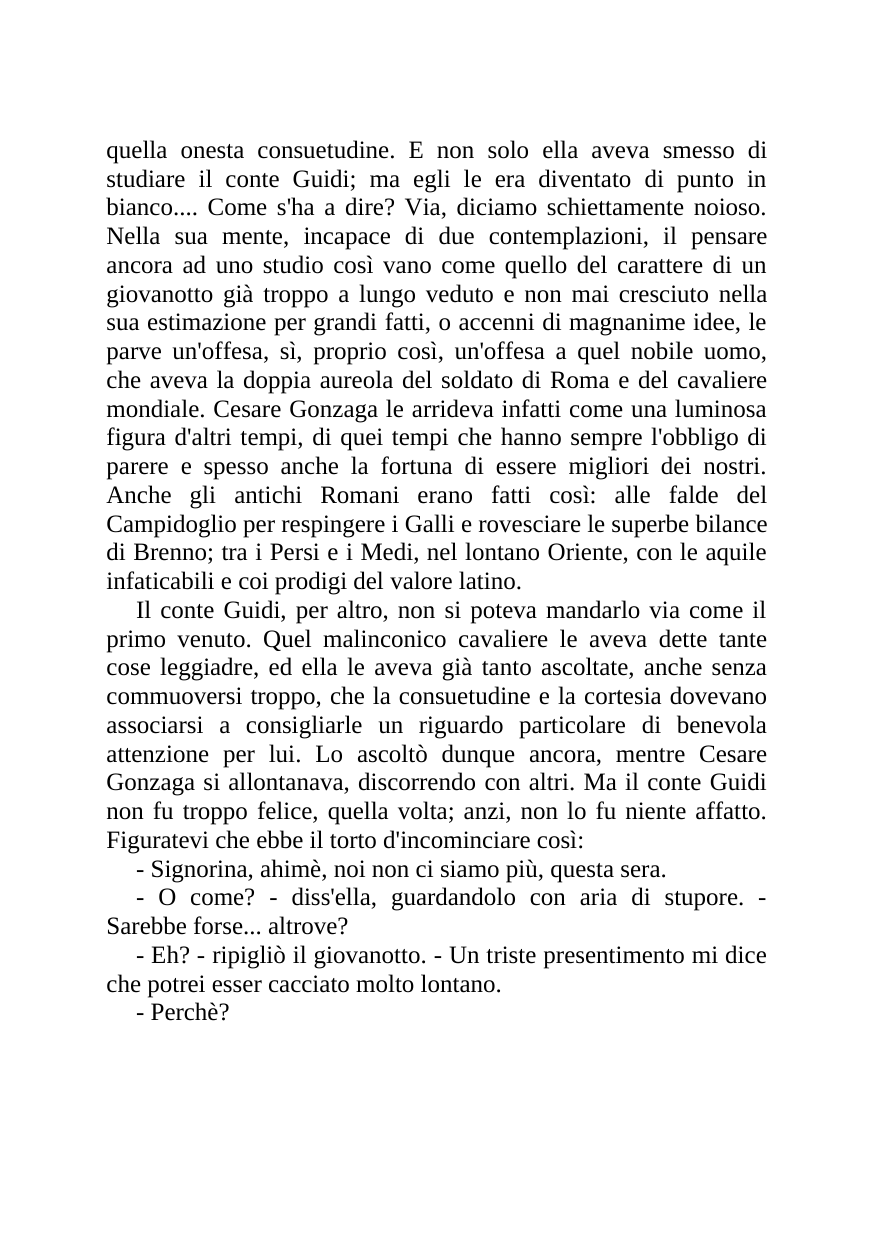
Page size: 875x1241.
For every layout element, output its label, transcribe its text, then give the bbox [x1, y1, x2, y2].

text - Perchè? [106, 997, 768, 1026]
text - Signorina, ahimè, noi non ci siamo più, questa sera. [106, 854, 768, 882]
text - Eh? - ripigliò il giovanotto. - Un triste presentimento mi dice che potrei esser cacciato molto lontano. [106, 940, 768, 997]
text Il conte Guidi, per altro, non si poteva mandarlo via come il primo venuto. Quel malinconico cavaliere le aveva dette tante cose leggiadre, ed ella le aveva già tanto ascoltate, anche senza commuoversi troppo, che la consuetudine e la cortesia dovevano associarsi a consigliarle un riguardo particolare di benevola attenzione per lui. Lo ascoltò dunque ancora, mentre Cesare Gonzaga si allontanava, discorrendo con altri. Ma il conte Guidi non fu troppo felice, quella volta; anzi, non lo fu niente affatto. Figuratevi che ebbe il torto d'incominciare così: [106, 595, 768, 854]
text quella onesta consuetudine. E non solo ella aveva smesso di studiare il conte Guidi; ma egli le era diventato di punto in bianco.... Come s'ha a dire? Via, diciamo schiettamente noioso. Nella sua mente, incapace di due contemplazioni, il pensare ancora ad uno studio così vano come quello del carattere di un giovanotto già troppo a lungo veduto e non mai cresciuto nella sua estimazione per grandi fatti, o accenni di magnanime idee, le parve un'offesa, sì, proprio così, un'offesa a quel nobile uomo, che aveva la doppia aureola del soldato di Roma e del cavaliere mondiale. Cesare Gonzaga le arrideva infatti come una luminosa figura d'altri tempi, di quei tempi che hanno sempre l'obbligo di parere e spesso anche la fortuna di essere migliori dei nostri. Anche gli antichi Romani erano fatti così: alle falde del Campidoglio per respingere i Galli e rovesciare le superbe bilance di Brenno; tra i Persi e i Medi, nel lontano Oriente, con le aquile infaticabili e coi prodigi del valore latino. [106, 135, 768, 595]
text - O come? - diss'ella, guardandolo con aria di stupore. - Sarebbe forse... altrove? [106, 882, 768, 940]
